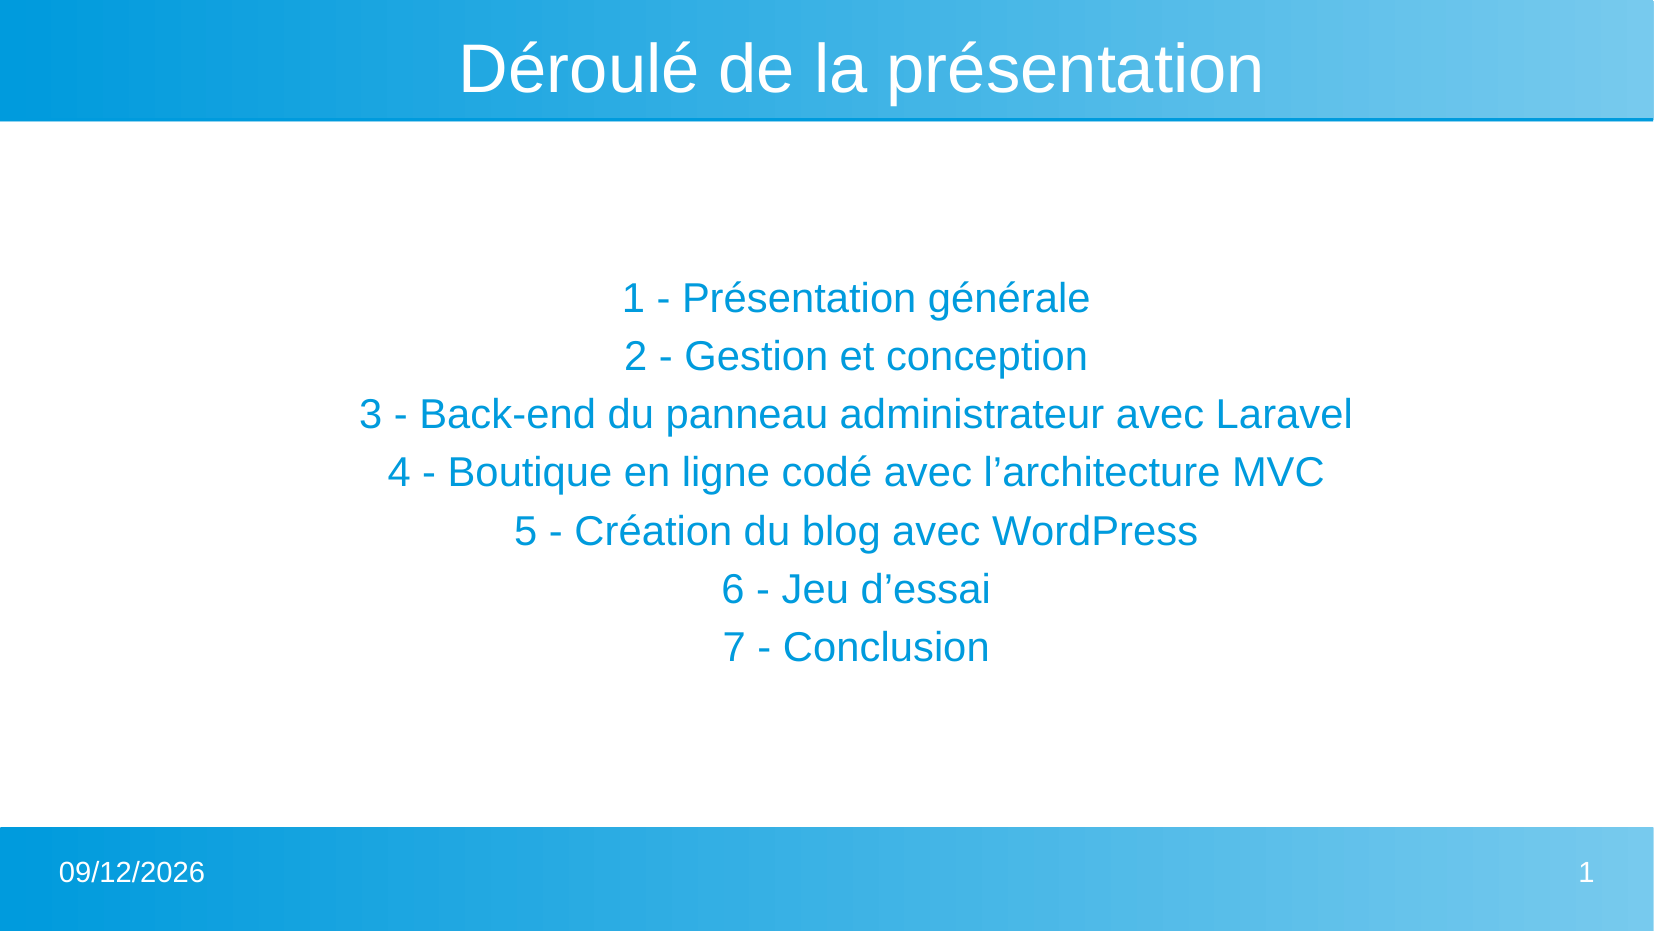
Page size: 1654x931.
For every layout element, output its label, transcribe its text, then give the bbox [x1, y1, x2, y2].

title Déroulé de la présentation [59, 29, 1595, 108]
subtitle 1 - Présentation générale 2 - Gestion et conception 3 - Back-end du panneau administrateur avec Laravel 4 - Boutique en ligne codé avec l’architecture MVC 5 - Création du blog avec WordPress 6 - Jeu d’essai 7 - Conclusion [354, 177, 1359, 768]
